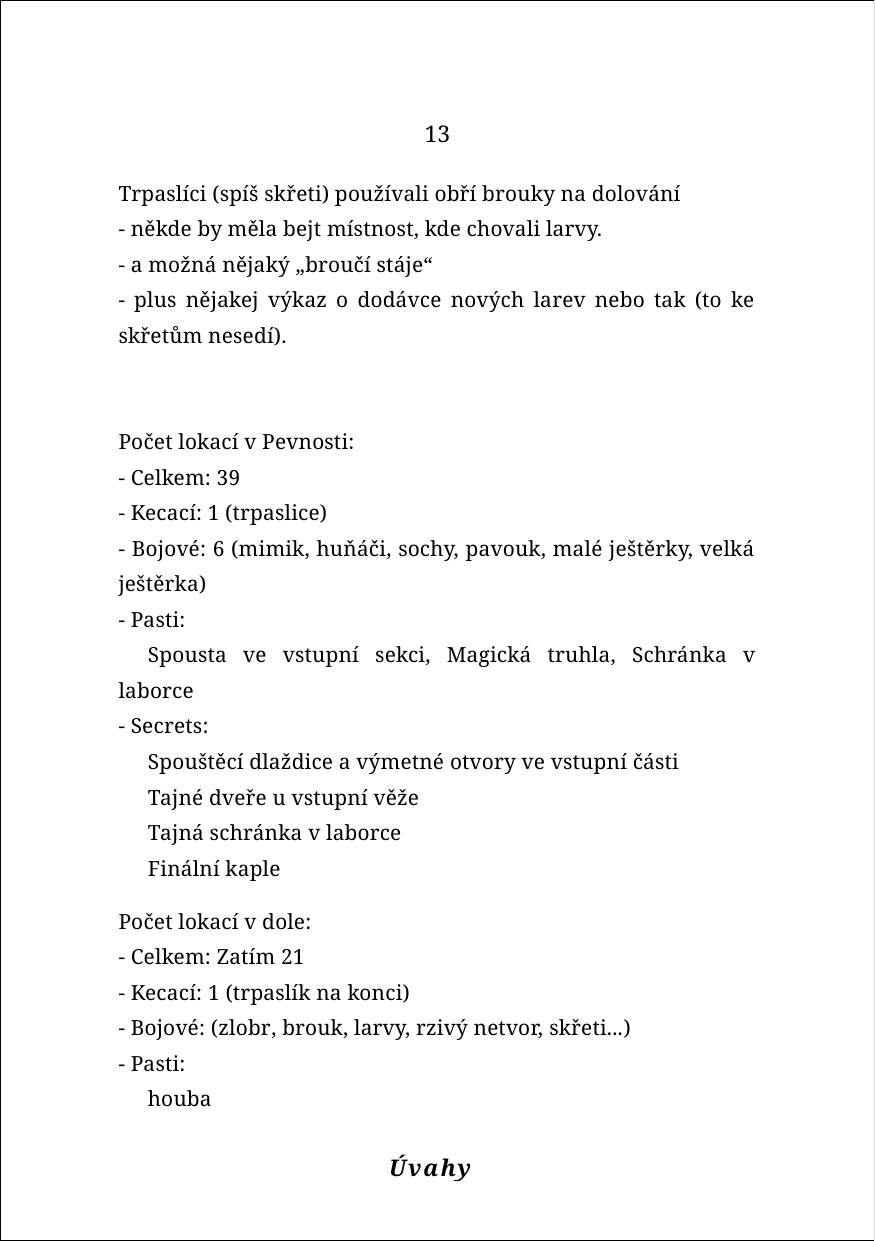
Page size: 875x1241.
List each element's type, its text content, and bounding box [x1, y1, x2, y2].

text Počet lokací v dole: - Celkem: Zatím 21 - Kecací: 1 (trpaslík na konci) - Bojové: (zlobr, brouk, larvy, rzivý netvor, skřeti...) - Pasti: houba [118, 907, 756, 1113]
text Trpaslíci (spíš skřeti) používali obří brouky na dolování - někde by měla bejt místnost, kde chovali larvy. - a možná nějaký „broučí stáje“ - plus nějakej výkaz o dodávce nových larev nebo tak (to ke skřetům nesedí). [118, 179, 756, 349]
text Počet lokací v Pevnosti: - Celkem: 39 - Kecací: 1 (trpaslice) - Bojové: 6 (mimik, huňáči, sochy, pavouk, malé ještěrky, velká ještěrka) - Pasti: Spousta ve vstupní sekci, Magická truhla, Schránka v laborce - Secrets: Spouštěcí dlaždice a výmetné otvory ve vstupní části Tajné dveře u vstupní věže Tajná schránka v laborce Finální kaple [118, 427, 756, 882]
